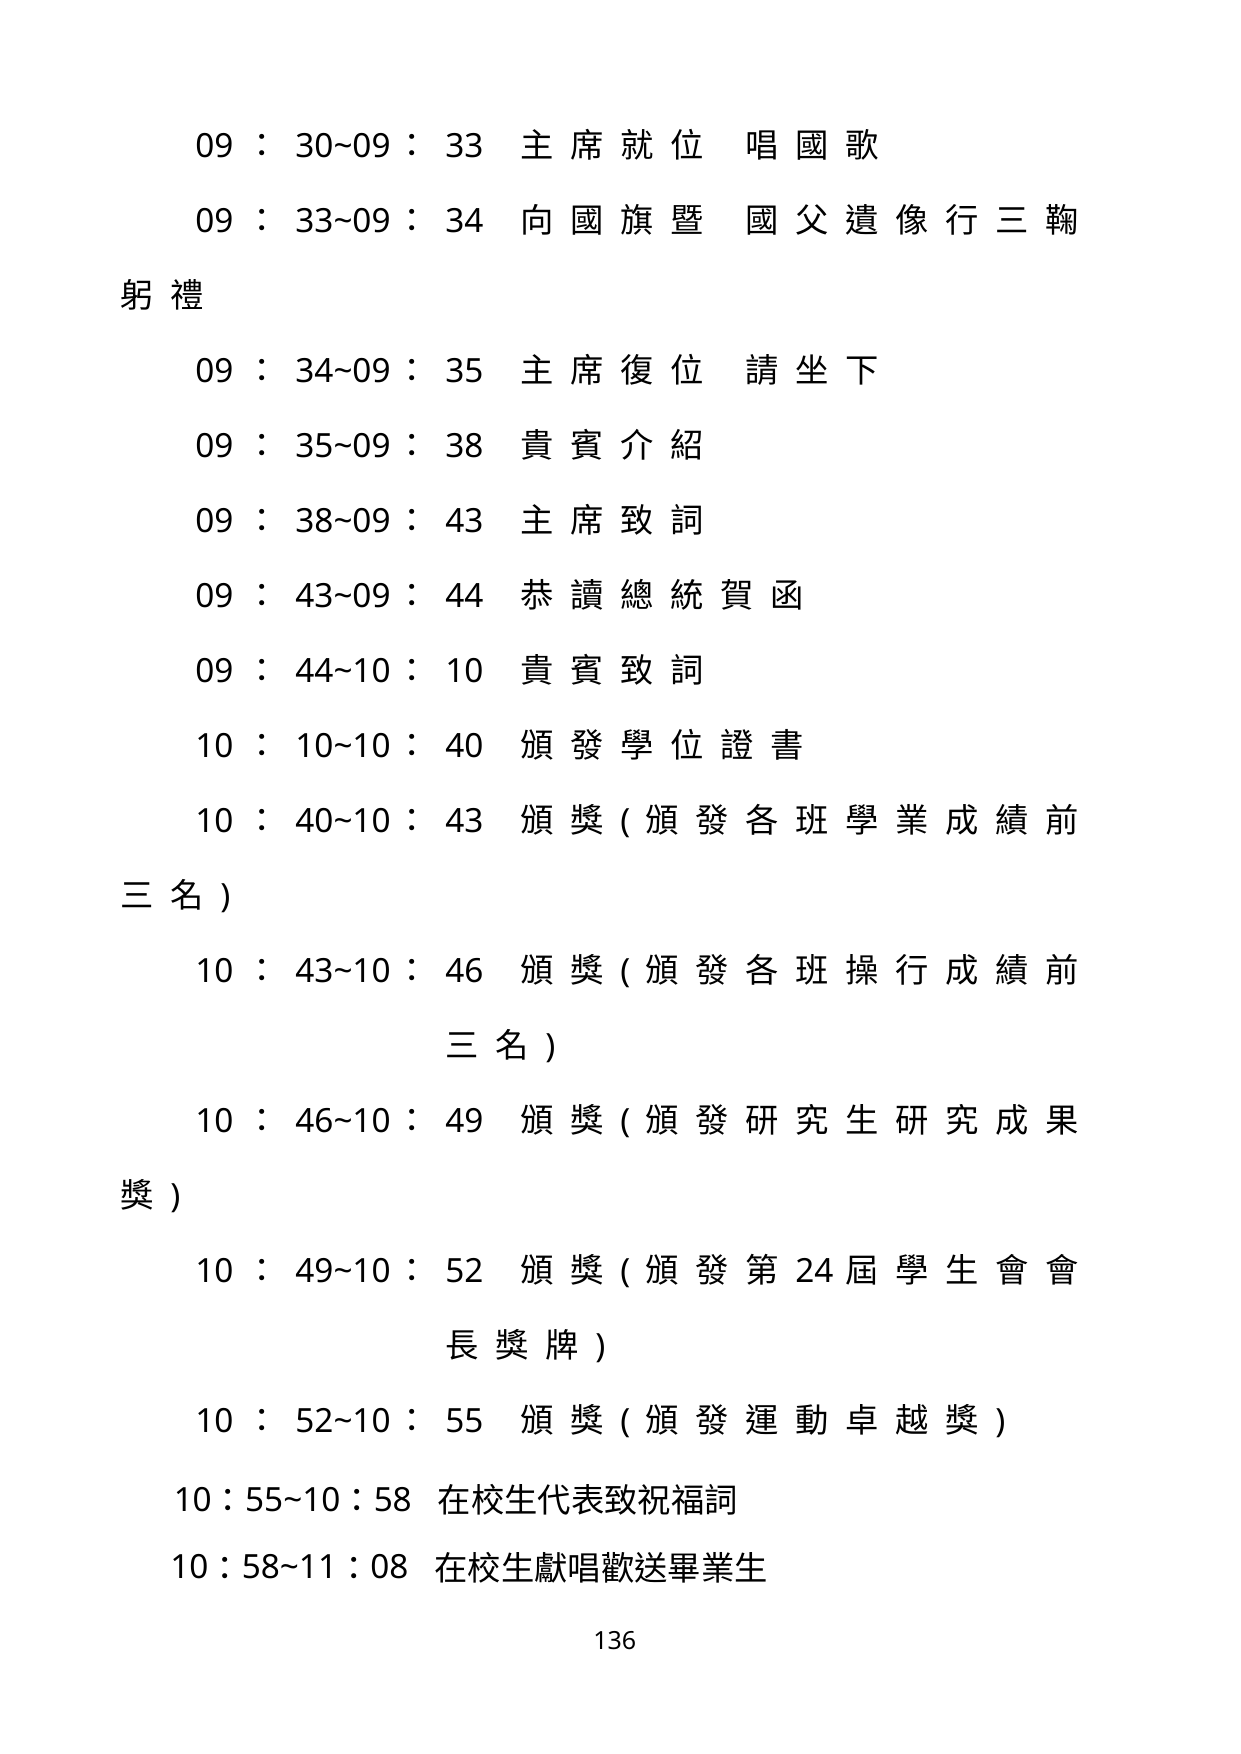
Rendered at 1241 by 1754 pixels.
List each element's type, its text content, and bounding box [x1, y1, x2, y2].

text 10：58~11：08 在校生獻唱歡送畢業生 [120, 1541, 1151, 1590]
text 09：33~09：34 向國旗暨 國父遺像行三鞠躬禮 [120, 180, 1120, 330]
text 09：30~09：33 主席就位 唱國歌 [120, 105, 1120, 180]
text 09：44~10：10 貴賓致詞 [120, 630, 1120, 705]
text 10：43~10：46 頒獎(頒發各班操行成績前三名) [177, 930, 1120, 1080]
text 10：10~10：40 頒發學位證書 [120, 705, 1120, 780]
text 09：43~09：44 恭讀總統賀函 [120, 555, 1120, 630]
text 10：55~10：58 在校生代表致祝福詞 [120, 1474, 1151, 1523]
text 10：49~10：52 頒獎(頒發第24屆學生會會長獎牌) [177, 1230, 1120, 1380]
text 09：38~09：43 主席致詞 [120, 480, 1120, 555]
text 10：40~10：43 頒獎(頒發各班學業成績前三名) [120, 780, 1120, 930]
text 10：52~10：55 頒獎(頒發運動卓越獎) [120, 1380, 1120, 1455]
text 10：46~10：49 頒獎(頒發研究生研究成果獎) [120, 1080, 1120, 1230]
text 09：34~09：35 主席復位 請坐下 [120, 330, 1120, 405]
text 09：35~09：38 貴賓介紹 [120, 405, 1120, 480]
